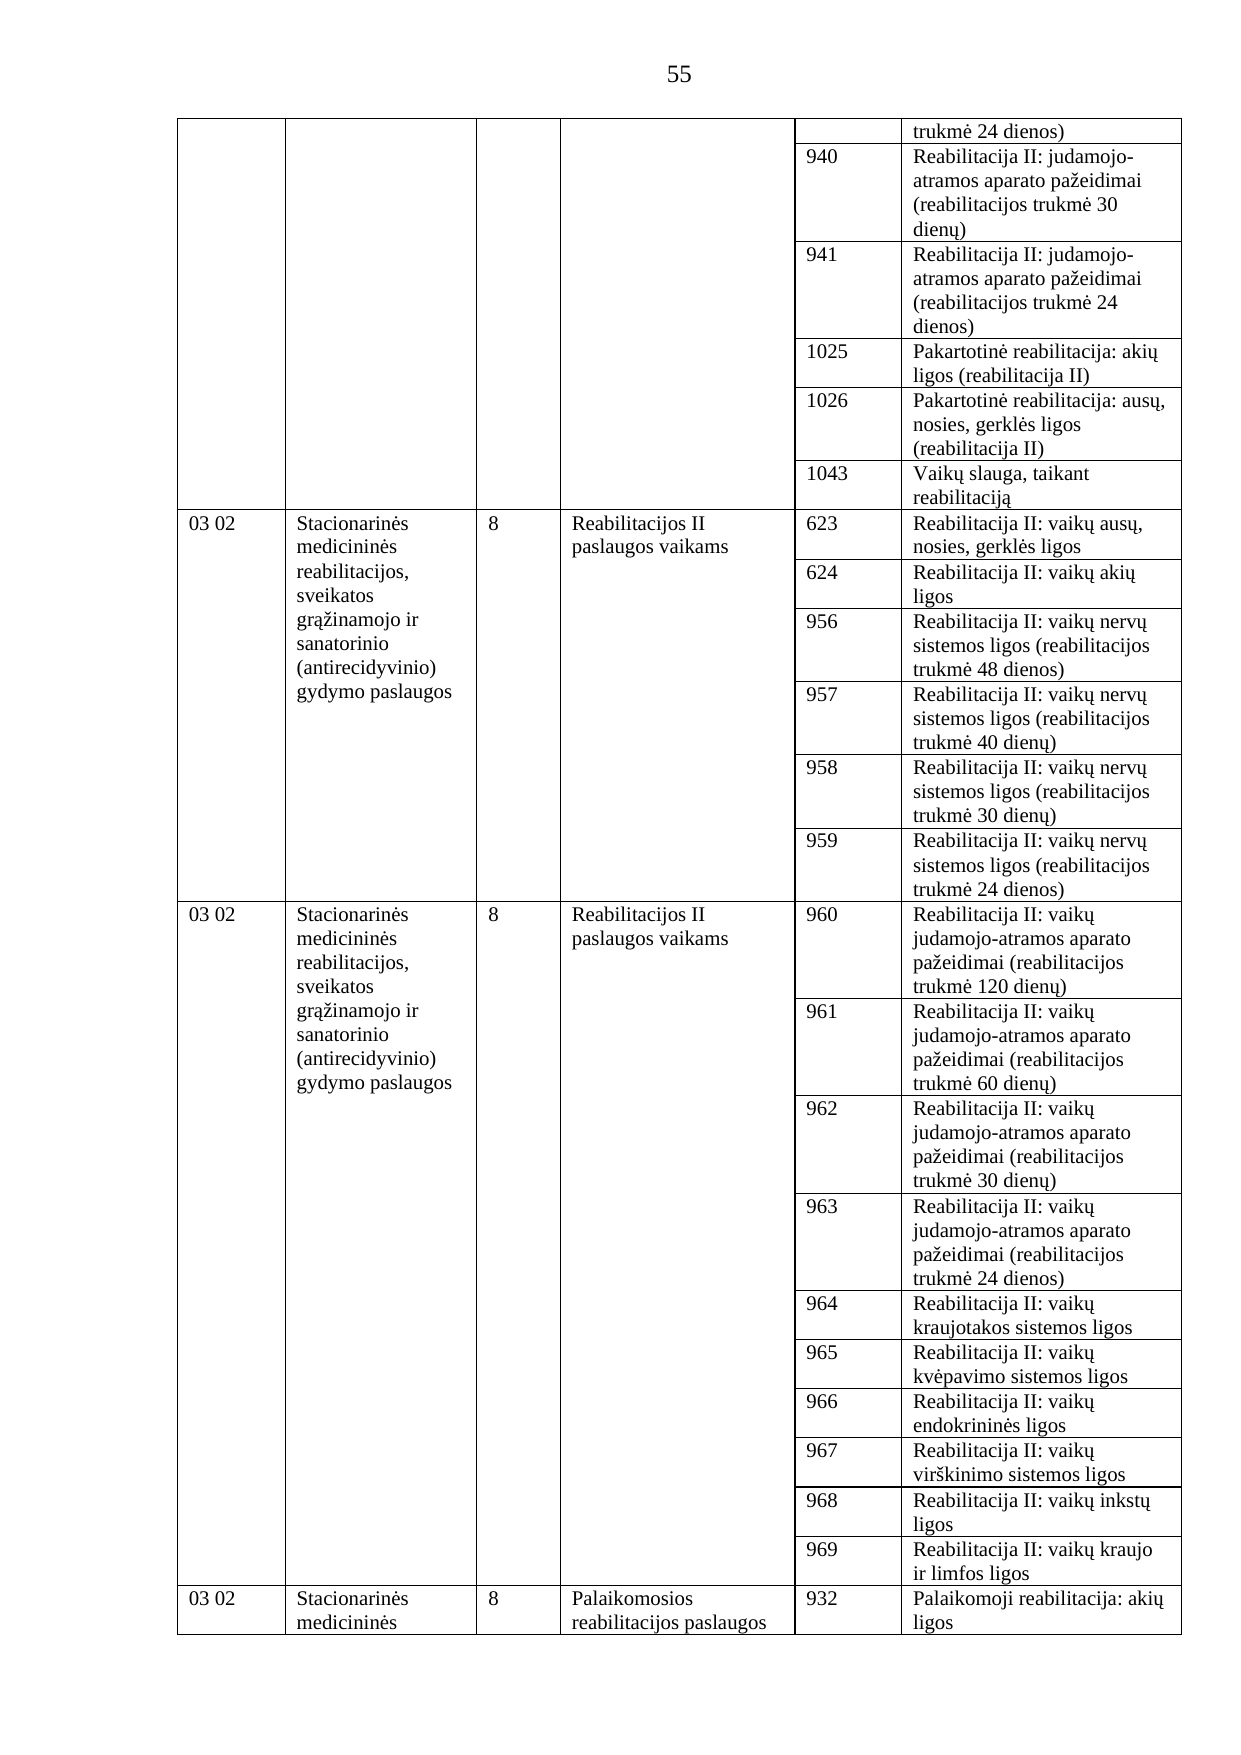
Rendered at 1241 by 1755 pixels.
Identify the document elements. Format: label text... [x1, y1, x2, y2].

table_cell Stacionarinės medicininės reabilitacijos, sveikatos grąžinamojo ir sanatorinio (antirecidyvinio) gydymo paslaugos [286, 510, 476, 901]
table_cell Reabilitacija II: vaikų nervų sistemos ligos (reabilitacijos trukmė 48 dienos) [902, 609, 1181, 681]
table_cell 623 [796, 510, 901, 558]
table_cell 932 [796, 1586, 901, 1634]
table_cell 960 [796, 902, 901, 998]
table_cell 03 02 [178, 510, 285, 901]
table_cell Reabilitacija II: vaikų ausų, nosies, gerklės ligos [902, 510, 1181, 558]
table_cell 969 [796, 1537, 901, 1585]
table_cell trukmė 24 dienos) [902, 119, 1181, 143]
table_cell Reabilitacija II: vaikų judamojo-atramos aparato pažeidimai (reabilitacijos trukmė 120 dienų) [902, 902, 1181, 998]
table_cell 968 [796, 1488, 901, 1536]
table_cell Reabilitacija II: vaikų kvėpavimo sistemos ligos [902, 1340, 1181, 1388]
table_cell 957 [796, 682, 901, 754]
table_cell 961 [796, 999, 901, 1095]
table_cell Stacionarinės medicininės [286, 1586, 476, 1634]
table_cell 966 [796, 1389, 901, 1437]
table_cell [477, 119, 560, 509]
table_cell Stacionarinės medicininės reabilitacijos, sveikatos grąžinamojo ir sanatorinio (antirecidyvinio) gydymo paslaugos [286, 902, 476, 1585]
table_cell Reabilitacija II: judamojo-atramos aparato pažeidimai (reabilitacijos trukmė 30 dienų) [902, 144, 1181, 241]
table_cell [178, 119, 285, 509]
table_cell Reabilitacija II: vaikų nervų sistemos ligos (reabilitacijos trukmė 30 dienų) [902, 755, 1181, 827]
table_cell Palaikomoji reabilitacija: akių ligos [902, 1586, 1181, 1634]
table_cell 8 [477, 510, 560, 901]
table_cell Pakartotinė reabilitacija: akių ligos (reabilitacija II) [902, 339, 1181, 387]
table_cell Pakartotinė reabilitacija: ausų, nosies, gerklės ligos (reabilitacija II) [902, 388, 1181, 460]
table_cell 03 02 [178, 902, 285, 1585]
table_cell Vaikų slauga, taikant reabilitaciją [902, 461, 1181, 509]
table_cell 8 [477, 902, 560, 1585]
table_cell 962 [796, 1096, 901, 1192]
table_cell Reabilitacija II: vaikų nervų sistemos ligos (reabilitacijos trukmė 40 dienų) [902, 682, 1181, 754]
table_cell 1025 [796, 339, 901, 387]
table_cell 624 [796, 560, 901, 608]
table_cell [796, 119, 901, 143]
table_cell Reabilitacija II: vaikų nervų sistemos ligos (reabilitacijos trukmė 24 dienos) [902, 829, 1181, 901]
table_cell 8 [477, 1586, 560, 1634]
table_cell 959 [796, 829, 901, 901]
table_cell 1043 [796, 461, 901, 509]
table_cell Reabilitacija II: vaikų judamojo-atramos aparato pažeidimai (reabilitacijos trukmė 60 dienų) [902, 999, 1181, 1095]
table_cell 941 [796, 242, 901, 338]
table_cell Reabilitacija II: vaikų endokrininės ligos [902, 1389, 1181, 1437]
table_cell 956 [796, 609, 901, 681]
table_cell 1026 [796, 388, 901, 460]
table_cell [286, 119, 476, 509]
table_cell 963 [796, 1194, 901, 1290]
table_cell Reabilitacija II: vaikų akių ligos [902, 560, 1181, 608]
table_cell Reabilitacija II: vaikų judamojo-atramos aparato pažeidimai (reabilitacijos trukmė 30 dienų) [902, 1096, 1181, 1192]
table_cell Palaikomosios reabilitacijos paslaugos [561, 1586, 794, 1634]
table_cell 964 [796, 1291, 901, 1339]
table_cell Reabilitacija II: vaikų virškinimo sistemos ligos [902, 1438, 1181, 1486]
table_cell [561, 119, 794, 509]
table_cell Reabilitacijos II paslaugos vaikams [561, 510, 794, 901]
table_cell 958 [796, 755, 901, 827]
table_cell Reabilitacija II: vaikų kraujo ir limfos ligos [902, 1537, 1181, 1585]
table_cell 965 [796, 1340, 901, 1388]
table_cell Reabilitacija II: judamojo-atramos aparato pažeidimai (reabilitacijos trukmė 24 dienos) [902, 242, 1181, 338]
table_cell Reabilitacijos II paslaugos vaikams [561, 902, 794, 1585]
table_cell 967 [796, 1438, 901, 1486]
table_cell Reabilitacija II: vaikų kraujotakos sistemos ligos [902, 1291, 1181, 1339]
table_cell Reabilitacija II: vaikų judamojo-atramos aparato pažeidimai (reabilitacijos trukmė 24 dienos) [902, 1194, 1181, 1290]
table_cell Reabilitacija II: vaikų inkstų ligos [902, 1488, 1181, 1536]
table_cell 03 02 [178, 1586, 285, 1634]
table_cell 940 [796, 144, 901, 241]
